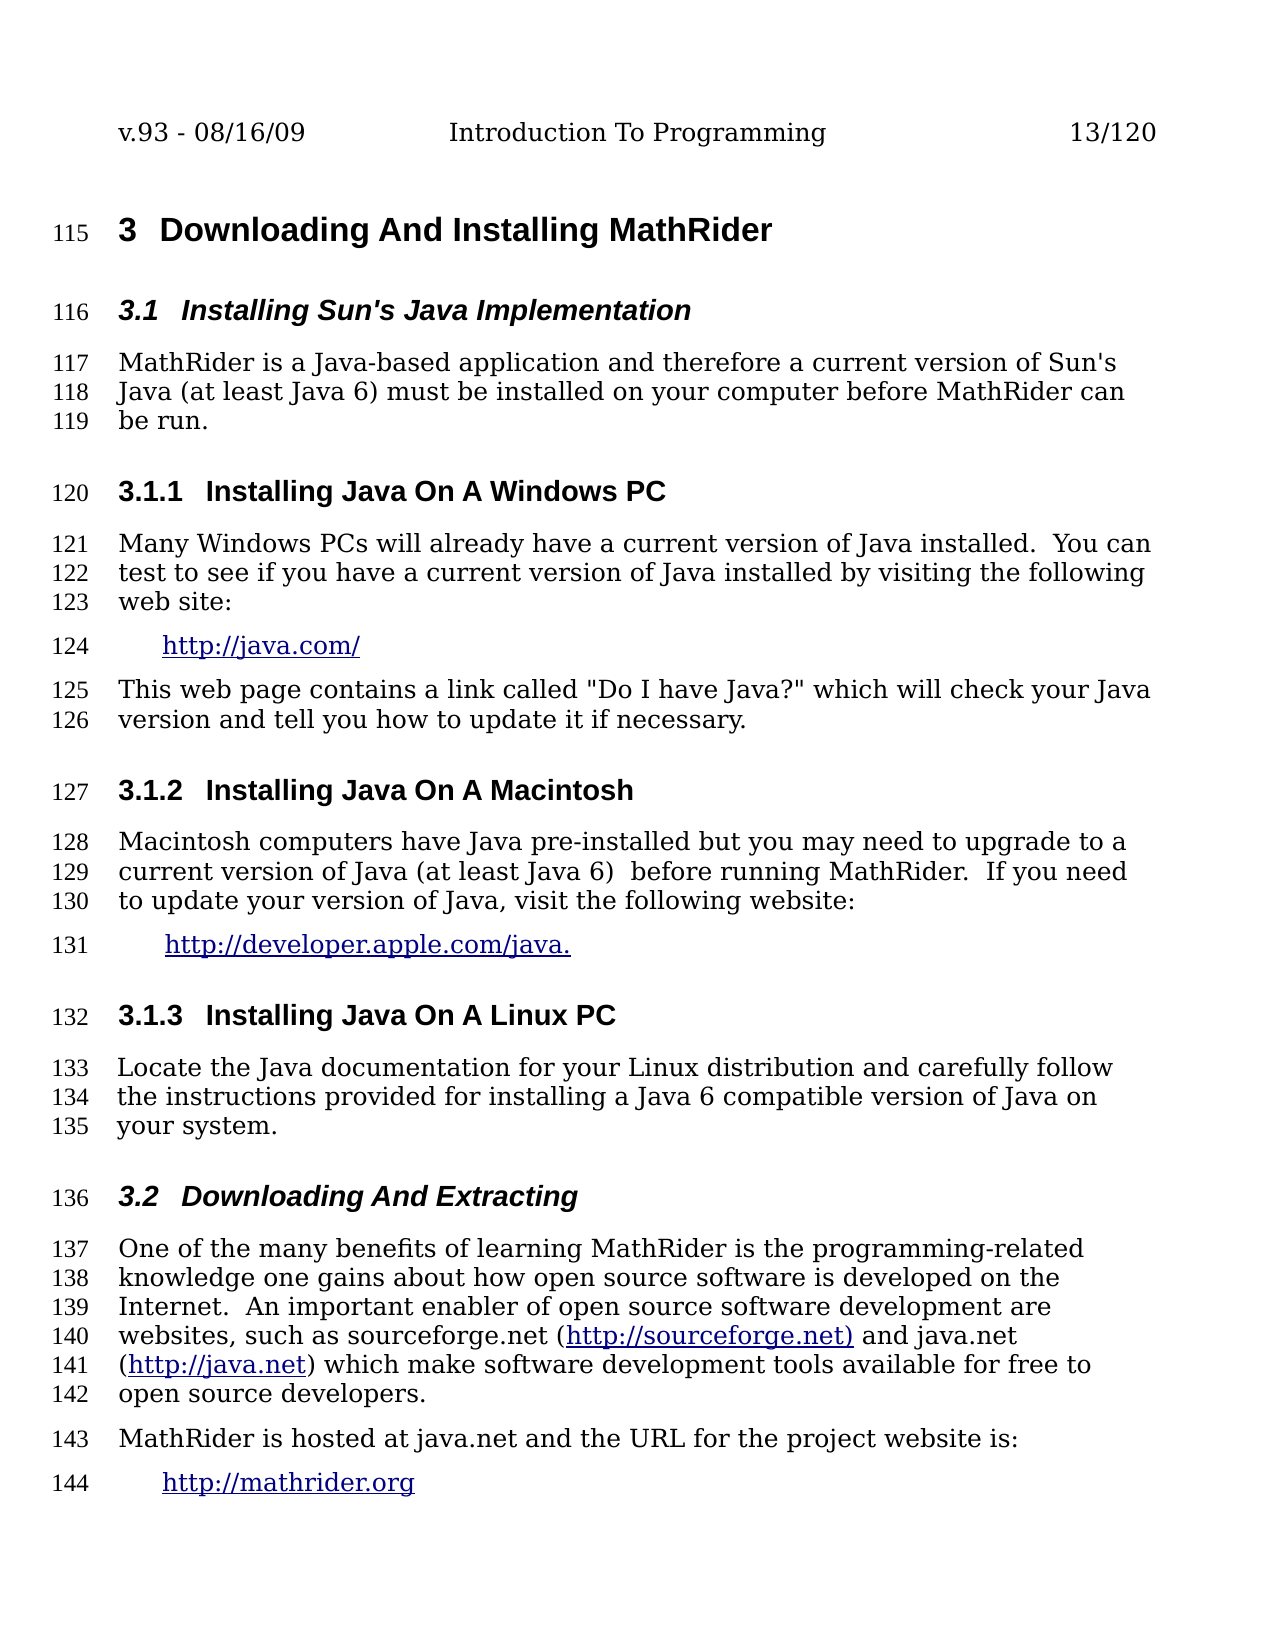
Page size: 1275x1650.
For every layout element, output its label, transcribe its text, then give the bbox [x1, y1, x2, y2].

text MathRider is hosted at java.net and the URL for the project website is: [118, 1424, 1157, 1453]
subtitle Installing Java On A Macintosh [118, 773, 1157, 807]
text This web page contains a link called "Do I have Java?" which will check your Java version and tell you how to update it if necessary. [118, 676, 1157, 734]
text Macintosh computers have Java pre-installed but you may need to upgrade to a current version of Java (at least Java 6) before running MathRider. If you need to update your version of Java, visit the following website: [118, 827, 1157, 915]
text Locate the Java documentation for your Linux distribution and carefully follow the instructions provided for installing a Java 6 compatible version of Java on your system. [117, 1053, 1157, 1140]
subtitle Installing Sun's Java Implementation [118, 293, 1157, 327]
subtitle Installing Java On A Linux PC [118, 998, 1157, 1032]
text MathRider is a Java-based application and therefore a current version of Sun's Java (at least Java 6) must be installed on your computer before MathRider can be run. [118, 348, 1157, 435]
subtitle Installing Java On A Windows PC [118, 474, 1157, 508]
text One of the many benefits of learning MathRider is the programming-related knowledge one gains about how open source software is developed on the Internet. An important enabler of open source software development are websites, such as sourceforge.net (http://sourceforge.net) and java.net (http://java.net) which make software development tools available for free to open source developers. [118, 1234, 1157, 1409]
text Many Windows PCs will already have a current version of Java installed. You can test to see if you have a current version of Java installed by visiting the following web site: [118, 529, 1157, 616]
text http://java.com/ [162, 631, 1157, 661]
text http://mathrider.org [162, 1468, 1157, 1497]
subtitle Downloading And Extracting [118, 1179, 1157, 1213]
text http://developer.apple.com/java. [164, 930, 1157, 959]
subtitle Downloading And Installing MathRider [118, 210, 1157, 248]
